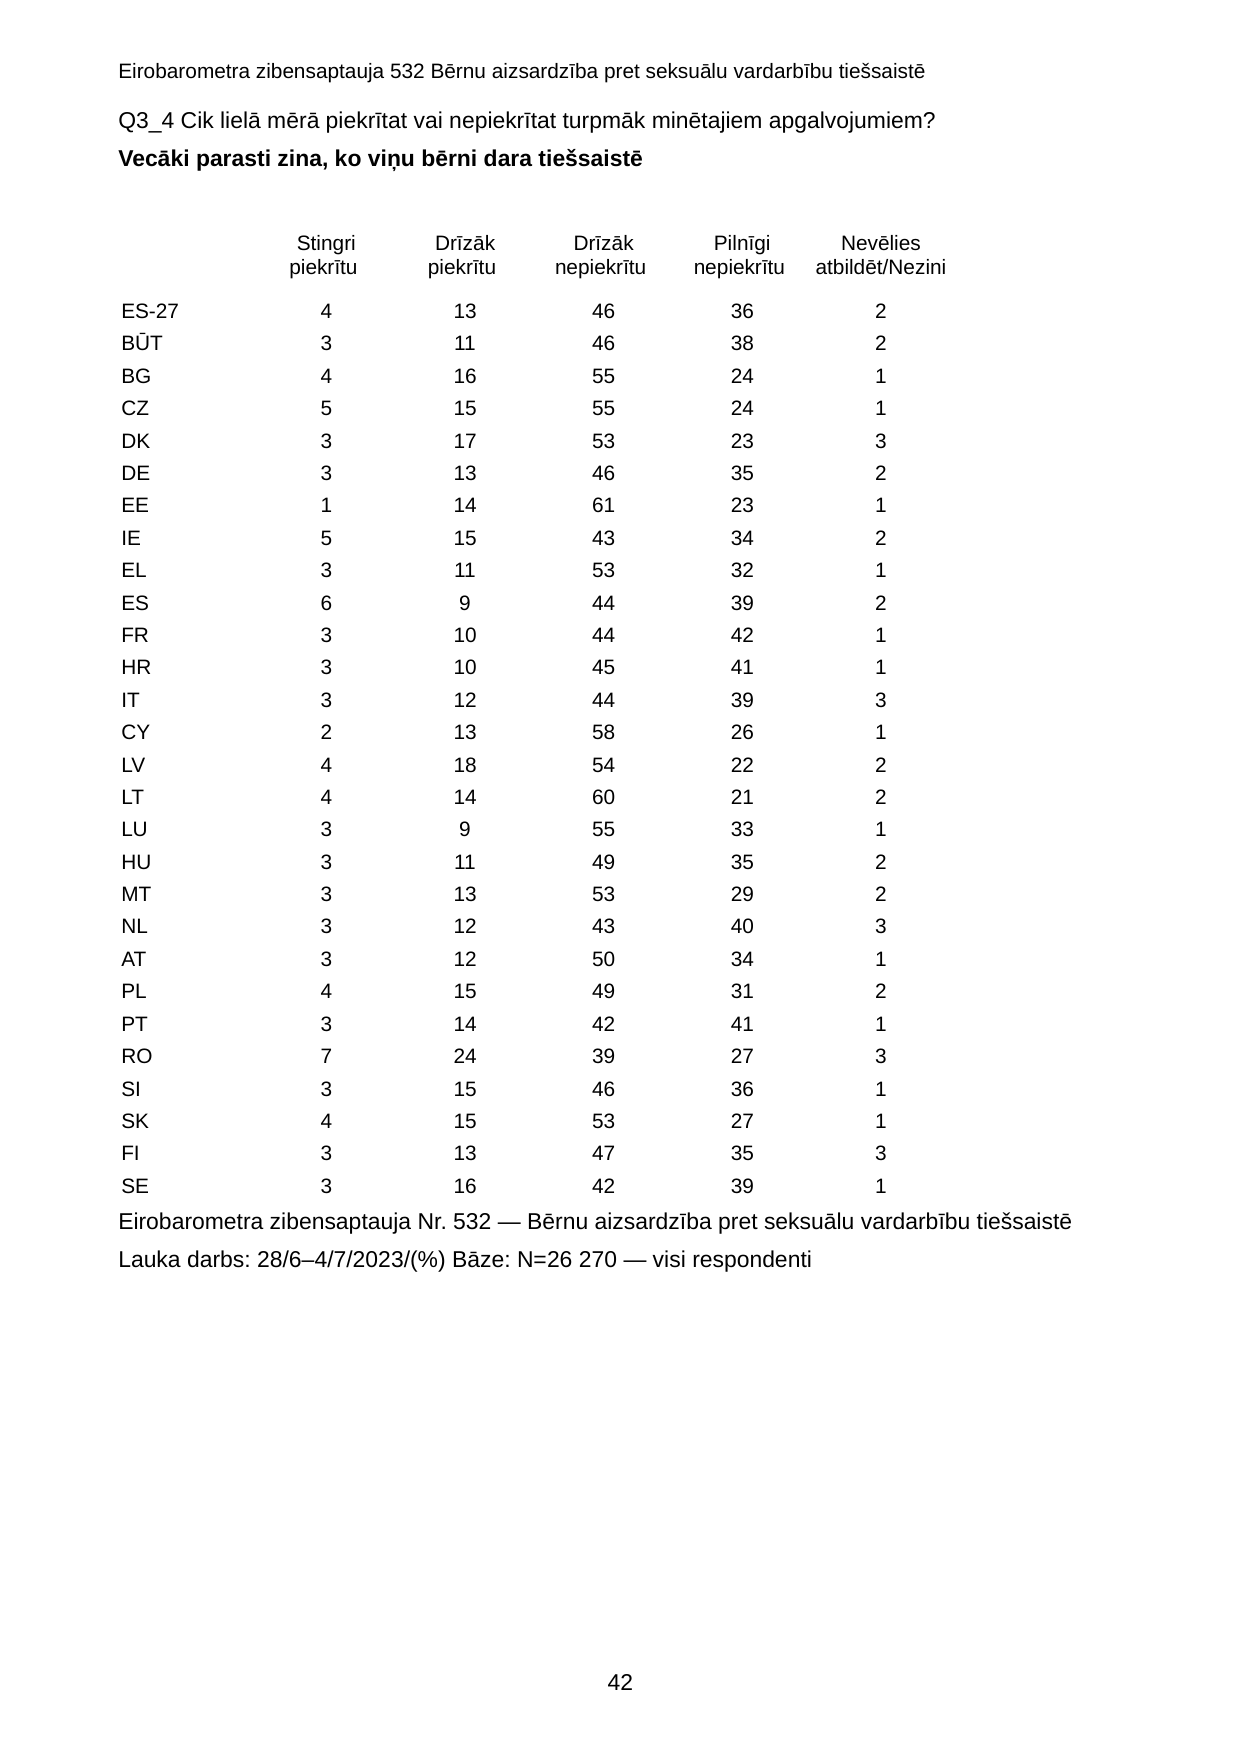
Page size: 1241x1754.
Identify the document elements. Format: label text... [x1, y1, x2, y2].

table_cell RO [118, 1040, 257, 1072]
table_cell 15 [395, 1072, 534, 1104]
table_cell 39 [673, 586, 811, 619]
table_cell 38 [673, 327, 811, 359]
table_cell 42 [673, 619, 811, 651]
text Vecāki parasti zina, ko viņu bērni dara tiešsaistē [118, 145, 1122, 171]
table_cell 18 [395, 748, 534, 781]
table_cell 1 [811, 1072, 950, 1104]
table_header Pilnīgi nepiekrītu [673, 215, 811, 295]
table_cell 49 [534, 975, 673, 1007]
table_cell PT [118, 1008, 257, 1040]
table_cell 13 [395, 1137, 534, 1169]
table_cell 41 [673, 1008, 811, 1040]
table_cell 3 [811, 1137, 950, 1169]
table_cell ES-27 [118, 295, 257, 327]
table_cell LU [118, 813, 257, 845]
table_cell NL [118, 910, 257, 943]
table_cell 1 [811, 943, 950, 975]
table_cell 3 [257, 1008, 395, 1040]
table_cell 13 [395, 878, 534, 910]
table_cell SI [118, 1072, 257, 1104]
table_cell CY [118, 716, 257, 748]
table_cell 10 [395, 651, 534, 683]
table_cell 2 [811, 975, 950, 1007]
table_cell 42 [534, 1008, 673, 1040]
table_cell EL [118, 554, 257, 586]
table_cell PL [118, 975, 257, 1007]
table_cell 13 [395, 716, 534, 748]
table_cell 2 [811, 781, 950, 813]
table_cell 21 [673, 781, 811, 813]
table_cell 29 [673, 878, 811, 910]
table_cell 2 [811, 586, 950, 619]
table_header Nevēlies atbildēt/Nezini [811, 215, 950, 295]
table_cell 4 [257, 1105, 395, 1137]
table_cell 15 [395, 392, 534, 424]
table_cell 12 [395, 684, 534, 716]
table_cell 2 [811, 327, 950, 359]
table_cell 24 [673, 392, 811, 424]
table_cell 40 [673, 910, 811, 943]
table_cell 31 [673, 975, 811, 1007]
table_cell 36 [673, 295, 811, 327]
table_cell 1 [257, 489, 395, 521]
text Eirobarometra zibensaptauja Nr. 532 — Bērnu aizsardzība pret seksuālu vardarbību tiešsaistē [118, 1208, 1122, 1234]
table_cell DK [118, 424, 257, 457]
table_cell 33 [673, 813, 811, 845]
table_cell 6 [257, 586, 395, 619]
table_cell 24 [395, 1040, 534, 1072]
table_cell 5 [257, 521, 395, 554]
table_cell 2 [811, 295, 950, 327]
table_cell LV [118, 748, 257, 781]
table_cell 26 [673, 716, 811, 748]
table_cell 46 [534, 457, 673, 489]
table_cell 1 [811, 1008, 950, 1040]
table_cell 41 [673, 651, 811, 683]
table_cell 55 [534, 813, 673, 845]
table_cell 27 [673, 1040, 811, 1072]
table_cell 4 [257, 295, 395, 327]
table_cell 44 [534, 586, 673, 619]
table_cell 16 [395, 360, 534, 392]
table_cell 23 [673, 489, 811, 521]
table_cell 23 [673, 424, 811, 457]
table_cell 42 [534, 1169, 673, 1202]
table_cell 9 [395, 586, 534, 619]
table_cell 27 [673, 1105, 811, 1137]
table_cell 39 [673, 1169, 811, 1202]
table_cell 35 [673, 457, 811, 489]
table_header Drīzāk piekrītu [395, 215, 534, 295]
table_cell 3 [257, 554, 395, 586]
table_cell 2 [811, 878, 950, 910]
table_cell 47 [534, 1137, 673, 1169]
table_cell 3 [257, 684, 395, 716]
table_cell 3 [257, 813, 395, 845]
table_cell 54 [534, 748, 673, 781]
table_cell 3 [257, 457, 395, 489]
table_cell 35 [673, 845, 811, 878]
table_cell 3 [257, 651, 395, 683]
text Lauka darbs: 28/6–4/7/2023/(%) Bāze: N=26 270 — visi respondenti [118, 1246, 1122, 1272]
table_cell 39 [534, 1040, 673, 1072]
table_cell 3 [257, 619, 395, 651]
table_cell 43 [534, 521, 673, 554]
table_cell 15 [395, 521, 534, 554]
table_cell CZ [118, 392, 257, 424]
table_cell AT [118, 943, 257, 975]
table_cell 1 [811, 392, 950, 424]
table_cell 34 [673, 521, 811, 554]
table_cell FR [118, 619, 257, 651]
table_cell 43 [534, 910, 673, 943]
table_cell 35 [673, 1137, 811, 1169]
table_cell 3 [257, 424, 395, 457]
table_cell 2 [811, 457, 950, 489]
table_cell 53 [534, 878, 673, 910]
table_cell 46 [534, 1072, 673, 1104]
table_cell 7 [257, 1040, 395, 1072]
table_cell MT [118, 878, 257, 910]
table_cell FI [118, 1137, 257, 1169]
table_cell BŪT [118, 327, 257, 359]
table_cell EE [118, 489, 257, 521]
table_cell 11 [395, 327, 534, 359]
table_cell 1 [811, 554, 950, 586]
table_cell 3 [257, 1072, 395, 1104]
table_cell 3 [257, 845, 395, 878]
table_cell ES [118, 586, 257, 619]
table_cell 22 [673, 748, 811, 781]
table_cell SK [118, 1105, 257, 1137]
table_cell IE [118, 521, 257, 554]
table_cell 14 [395, 489, 534, 521]
table_cell 53 [534, 424, 673, 457]
table_cell 45 [534, 651, 673, 683]
table_cell HR [118, 651, 257, 683]
table_header [118, 215, 257, 295]
table_cell 3 [811, 1040, 950, 1072]
table_cell 3 [257, 910, 395, 943]
table_cell 34 [673, 943, 811, 975]
table_cell 13 [395, 295, 534, 327]
table_cell 46 [534, 295, 673, 327]
table_cell 3 [257, 1169, 395, 1202]
table_cell 24 [673, 360, 811, 392]
table_cell 1 [811, 1105, 950, 1137]
table_cell SE [118, 1169, 257, 1202]
table_cell 55 [534, 392, 673, 424]
table_cell 5 [257, 392, 395, 424]
table_cell 49 [534, 845, 673, 878]
table_cell 53 [534, 554, 673, 586]
table_cell 60 [534, 781, 673, 813]
table_cell 3 [257, 943, 395, 975]
table_cell HU [118, 845, 257, 878]
table_cell 10 [395, 619, 534, 651]
table_cell 50 [534, 943, 673, 975]
table_cell 4 [257, 748, 395, 781]
table_cell 15 [395, 975, 534, 1007]
table_header Stingri piekrītu [257, 215, 395, 295]
table_cell 1 [811, 619, 950, 651]
table_cell 11 [395, 554, 534, 586]
table_cell 2 [811, 845, 950, 878]
table_cell 2 [811, 521, 950, 554]
table_cell 2 [257, 716, 395, 748]
table_cell 1 [811, 651, 950, 683]
table_cell 46 [534, 327, 673, 359]
table_cell LT [118, 781, 257, 813]
table_cell 44 [534, 684, 673, 716]
table_cell IT [118, 684, 257, 716]
table_cell 36 [673, 1072, 811, 1104]
table_cell 3 [811, 424, 950, 457]
table_cell 53 [534, 1105, 673, 1137]
table_cell 12 [395, 910, 534, 943]
table_cell 39 [673, 684, 811, 716]
table_cell 44 [534, 619, 673, 651]
table_cell 16 [395, 1169, 534, 1202]
table_cell 4 [257, 360, 395, 392]
table_cell DE [118, 457, 257, 489]
table_cell 55 [534, 360, 673, 392]
table_cell 15 [395, 1105, 534, 1137]
table_cell 9 [395, 813, 534, 845]
table_cell 4 [257, 781, 395, 813]
table_cell 1 [811, 489, 950, 521]
text Q3_4 Cik lielā mērā piekrītat vai nepiekrītat turpmāk minētajiem apgalvojumiem? [118, 107, 1122, 133]
table_cell 13 [395, 457, 534, 489]
table_cell 12 [395, 943, 534, 975]
table_header Drīzāk nepiekrītu [534, 215, 673, 295]
table_cell 61 [534, 489, 673, 521]
table_cell 3 [257, 878, 395, 910]
table_cell 14 [395, 781, 534, 813]
table_cell 11 [395, 845, 534, 878]
table_cell 3 [257, 1137, 395, 1169]
table_cell 1 [811, 813, 950, 845]
table_cell 58 [534, 716, 673, 748]
table_cell 3 [811, 684, 950, 716]
table_cell 1 [811, 1169, 950, 1202]
table_cell 3 [257, 327, 395, 359]
table_cell 3 [811, 910, 950, 943]
table_cell 17 [395, 424, 534, 457]
table_cell 2 [811, 748, 950, 781]
table_cell 14 [395, 1008, 534, 1040]
table_cell 1 [811, 360, 950, 392]
table_cell BG [118, 360, 257, 392]
table_cell 32 [673, 554, 811, 586]
table_cell 1 [811, 716, 950, 748]
table_cell 4 [257, 975, 395, 1007]
